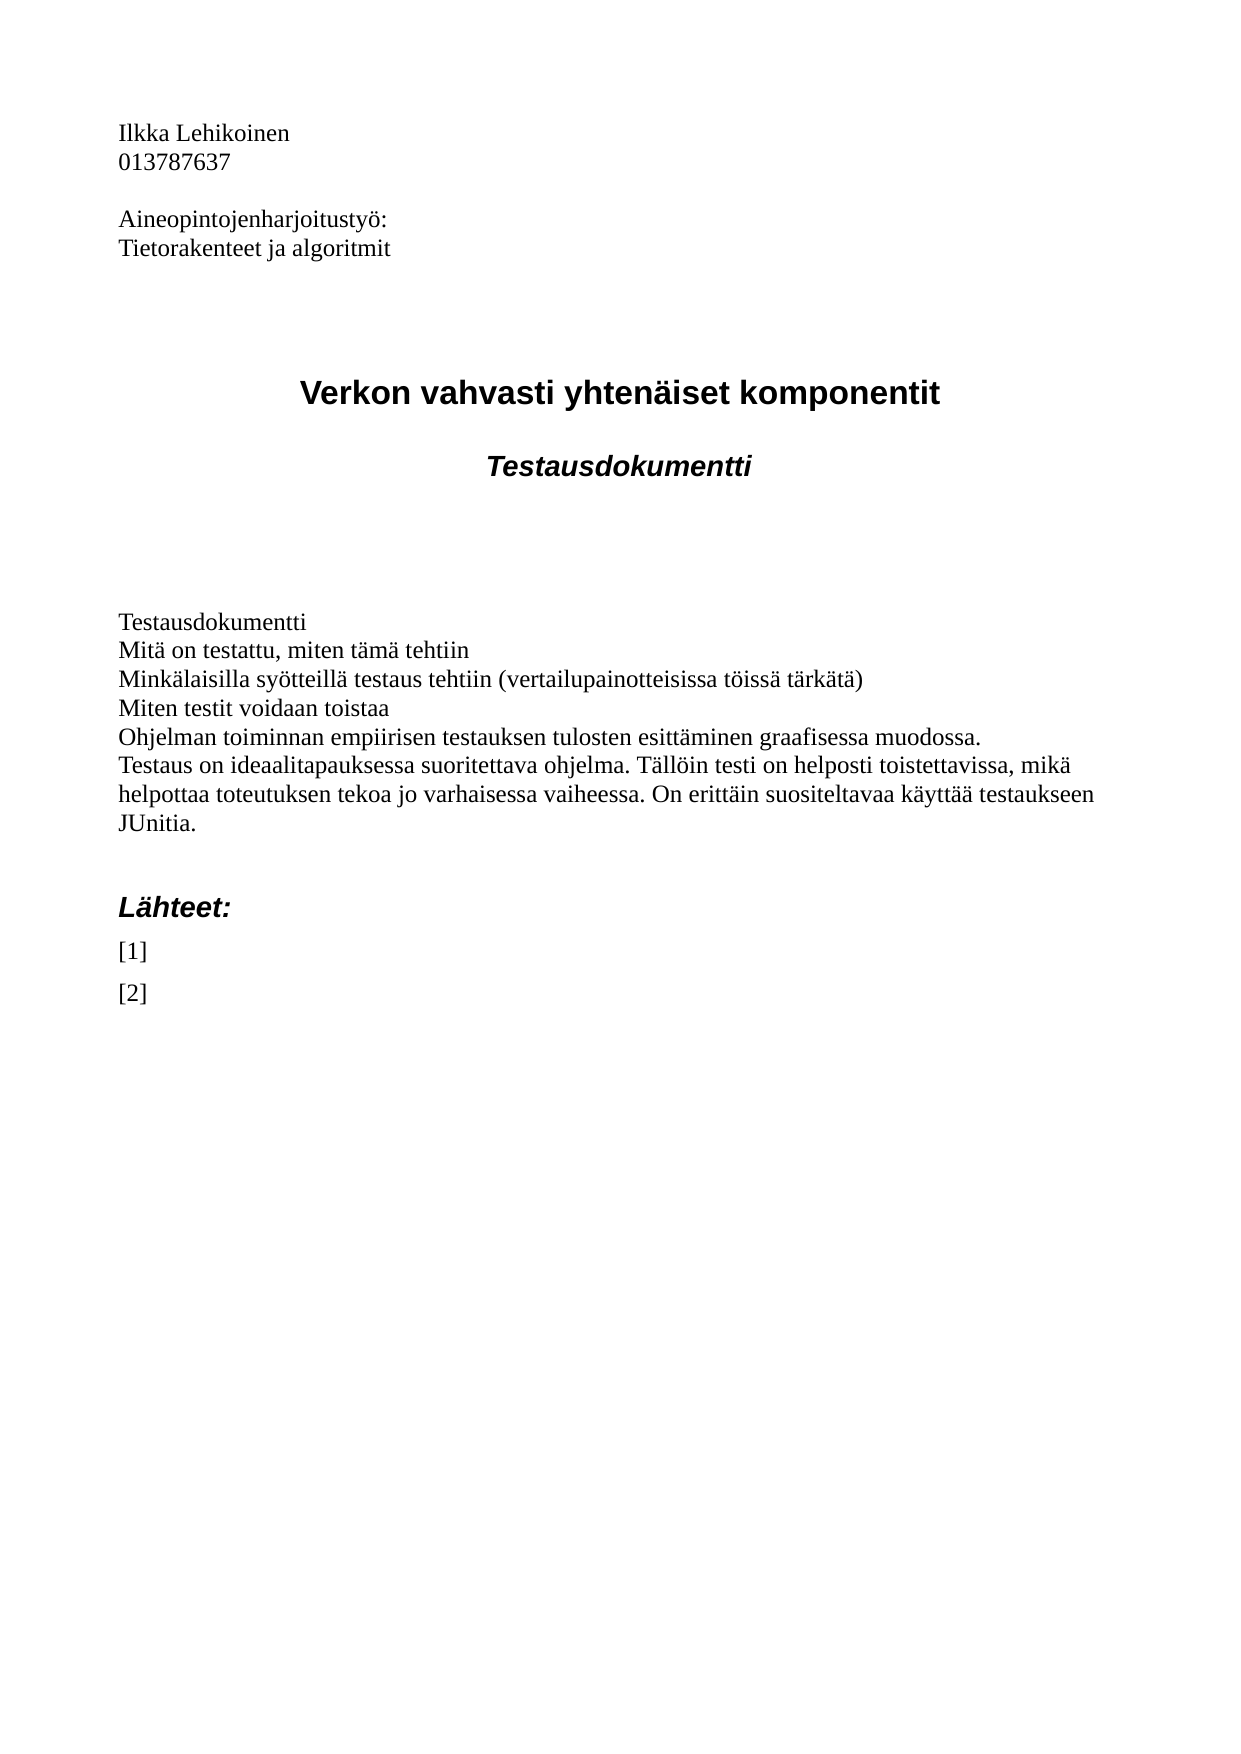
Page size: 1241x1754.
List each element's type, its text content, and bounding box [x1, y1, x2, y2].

text Mitä on testattu, miten tämä tehtiin [118, 635, 1122, 664]
text Testaus on ideaalitapauksessa suoritettava ohjelma. Tällöin testi on helposti toistettavissa, mikä helpottaa toteutuksen tekoa jo varhaisessa vaiheessa. On erittäin suositeltavaa käyttää testaukseen JUnitia. [118, 750, 1122, 837]
text 013787637 [118, 147, 1122, 176]
text Minkälaisilla syötteillä testaus tehtiin (vertailupainotteisissa töissä tärkätä) [118, 664, 1122, 693]
text Tietorakenteet ja algoritmit [118, 233, 1122, 262]
subtitle Lähteet: [118, 890, 1122, 924]
text [2] [118, 978, 1122, 1006]
subtitle Testausdokumentti [118, 449, 1122, 483]
subtitle Verkon vahvasti yhtenäiset komponentit [118, 373, 1122, 412]
text [1] [118, 936, 1122, 965]
text Ohjelman toiminnan empiirisen testauksen tulosten esittäminen graafisessa muodossa. [118, 722, 1122, 750]
text Miten testit voidaan toistaa [118, 693, 1122, 722]
text Ilkka Lehikoinen [118, 118, 1122, 147]
text Testausdokumentti [118, 607, 1122, 635]
text Aineopintojenharjoitustyö: [118, 204, 1122, 233]
